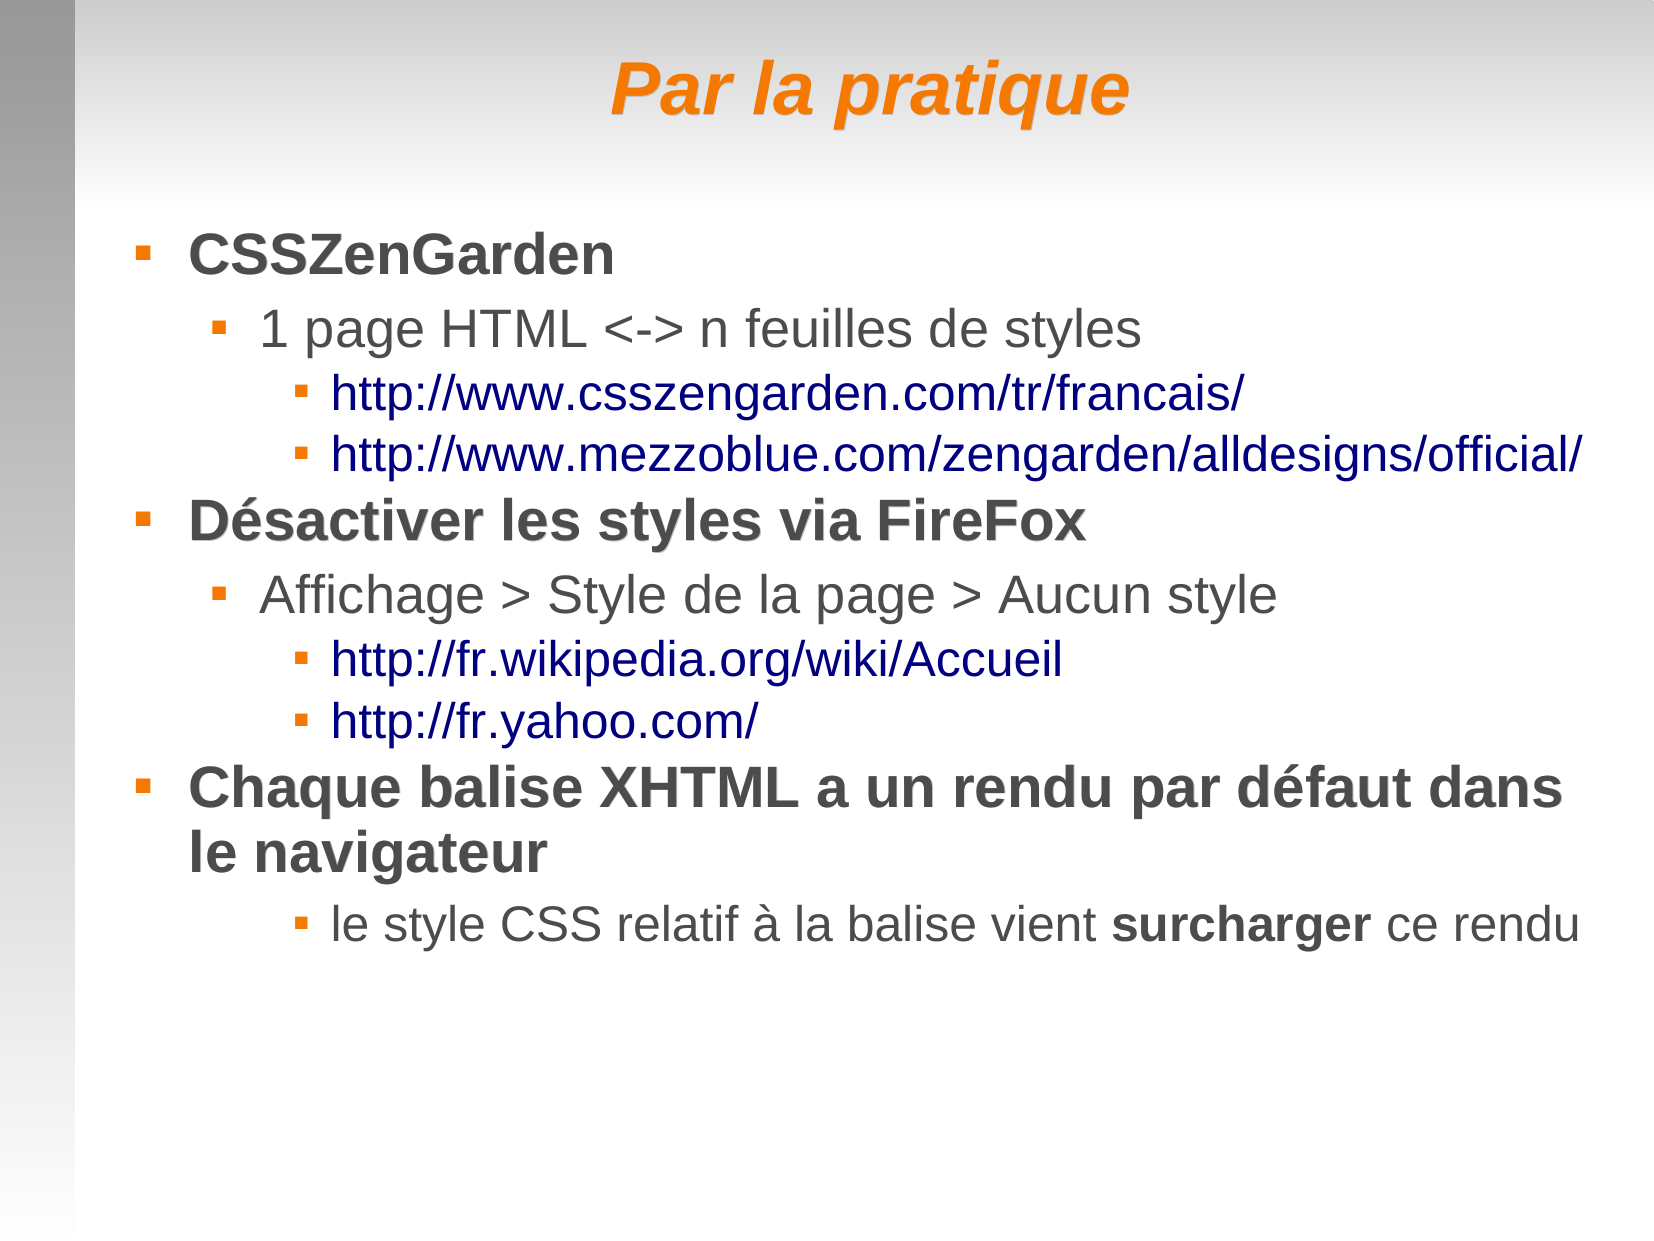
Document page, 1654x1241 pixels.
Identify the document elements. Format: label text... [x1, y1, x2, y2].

list CSSZenGarden 1 page HTML <-> n feuilles de styles http://www.csszengarden.com/tr/francais/ http://www.mezzoblue.com/zengarden/alldesigns/official/ Désactiver les styles via FireFox Affichage > Style de la page > Aucun style http://fr.wikipedia.org/wiki/Accueil http://fr.yahoo.com/ Chaque balise XHTML a un rendu par défaut dans le navigateur le style CSS relatif à la balise vient surcharger ce rendu [118, 221, 1625, 1182]
title Par la pratique [88, 0, 1654, 178]
